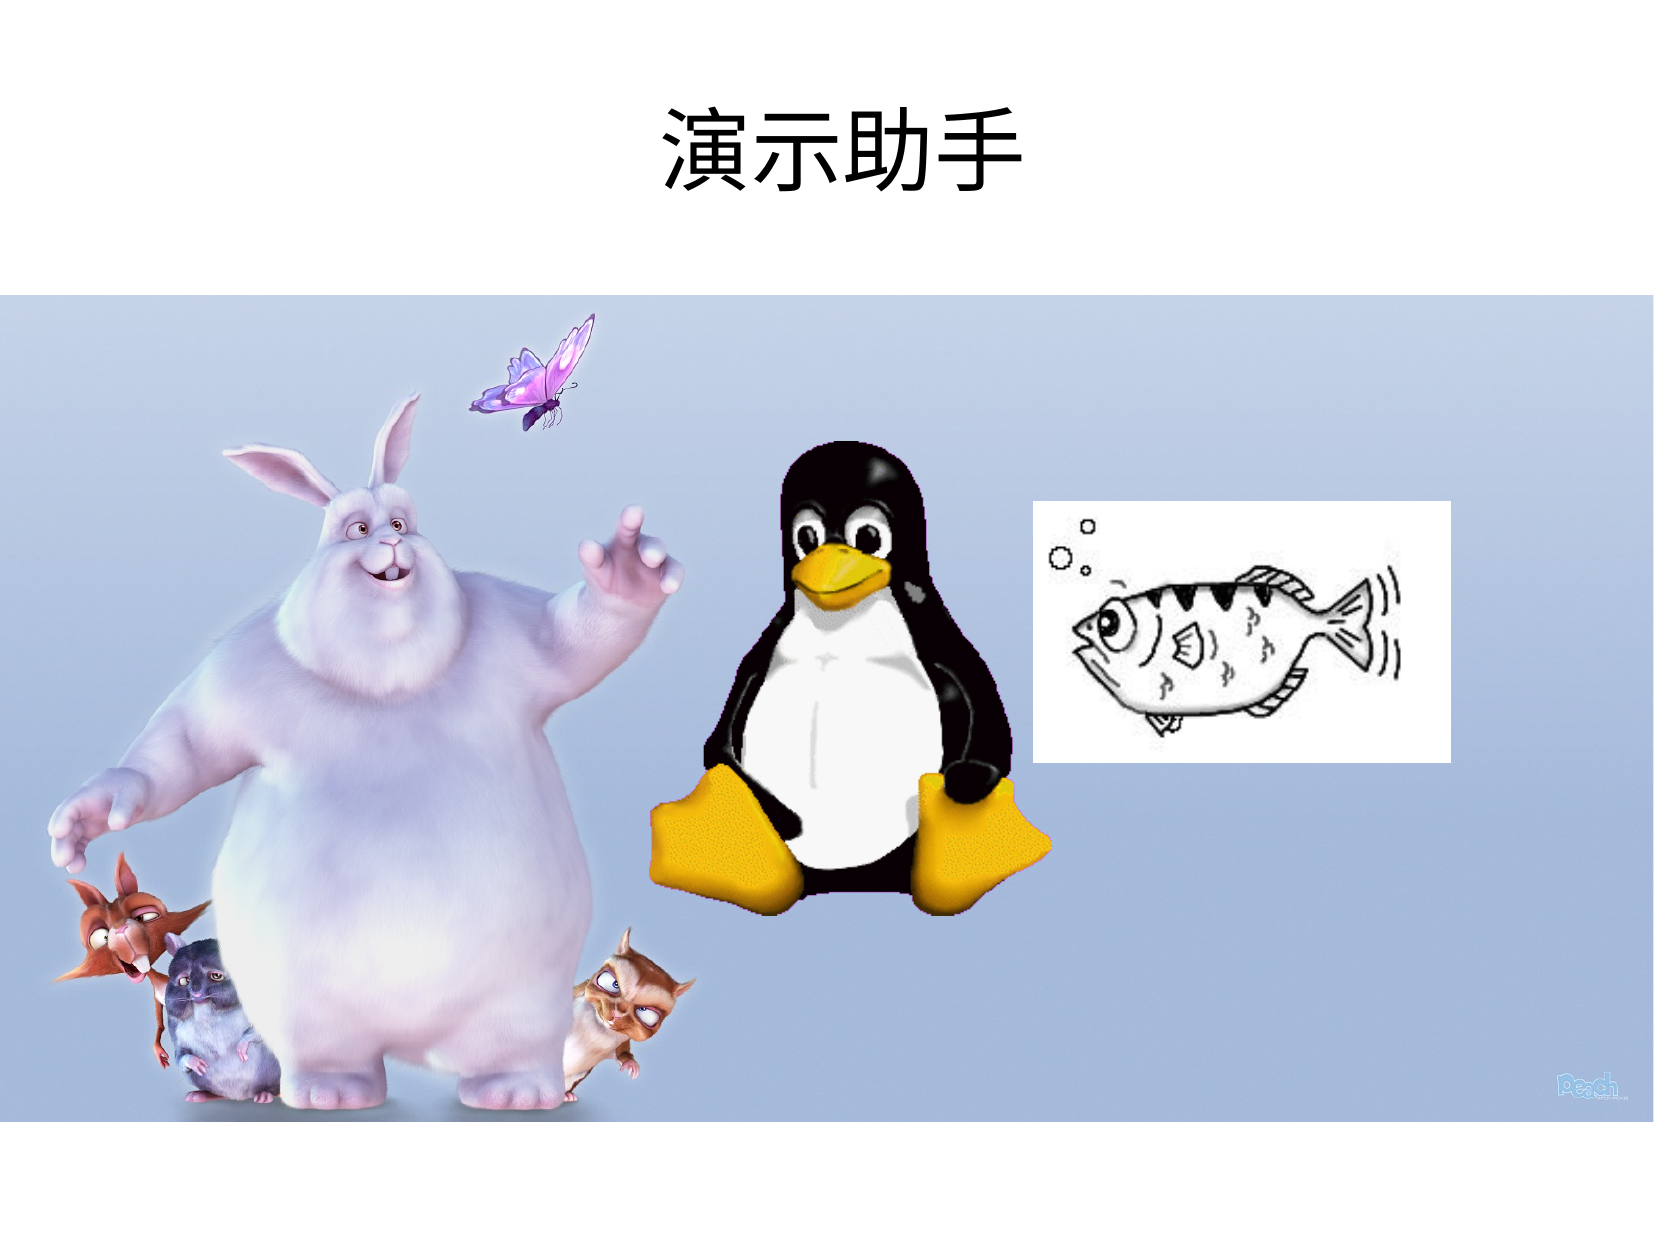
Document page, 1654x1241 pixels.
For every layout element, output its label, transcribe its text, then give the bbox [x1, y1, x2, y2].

picture [0, 295, 1654, 1123]
title 演示助手 [82, 49, 1571, 257]
